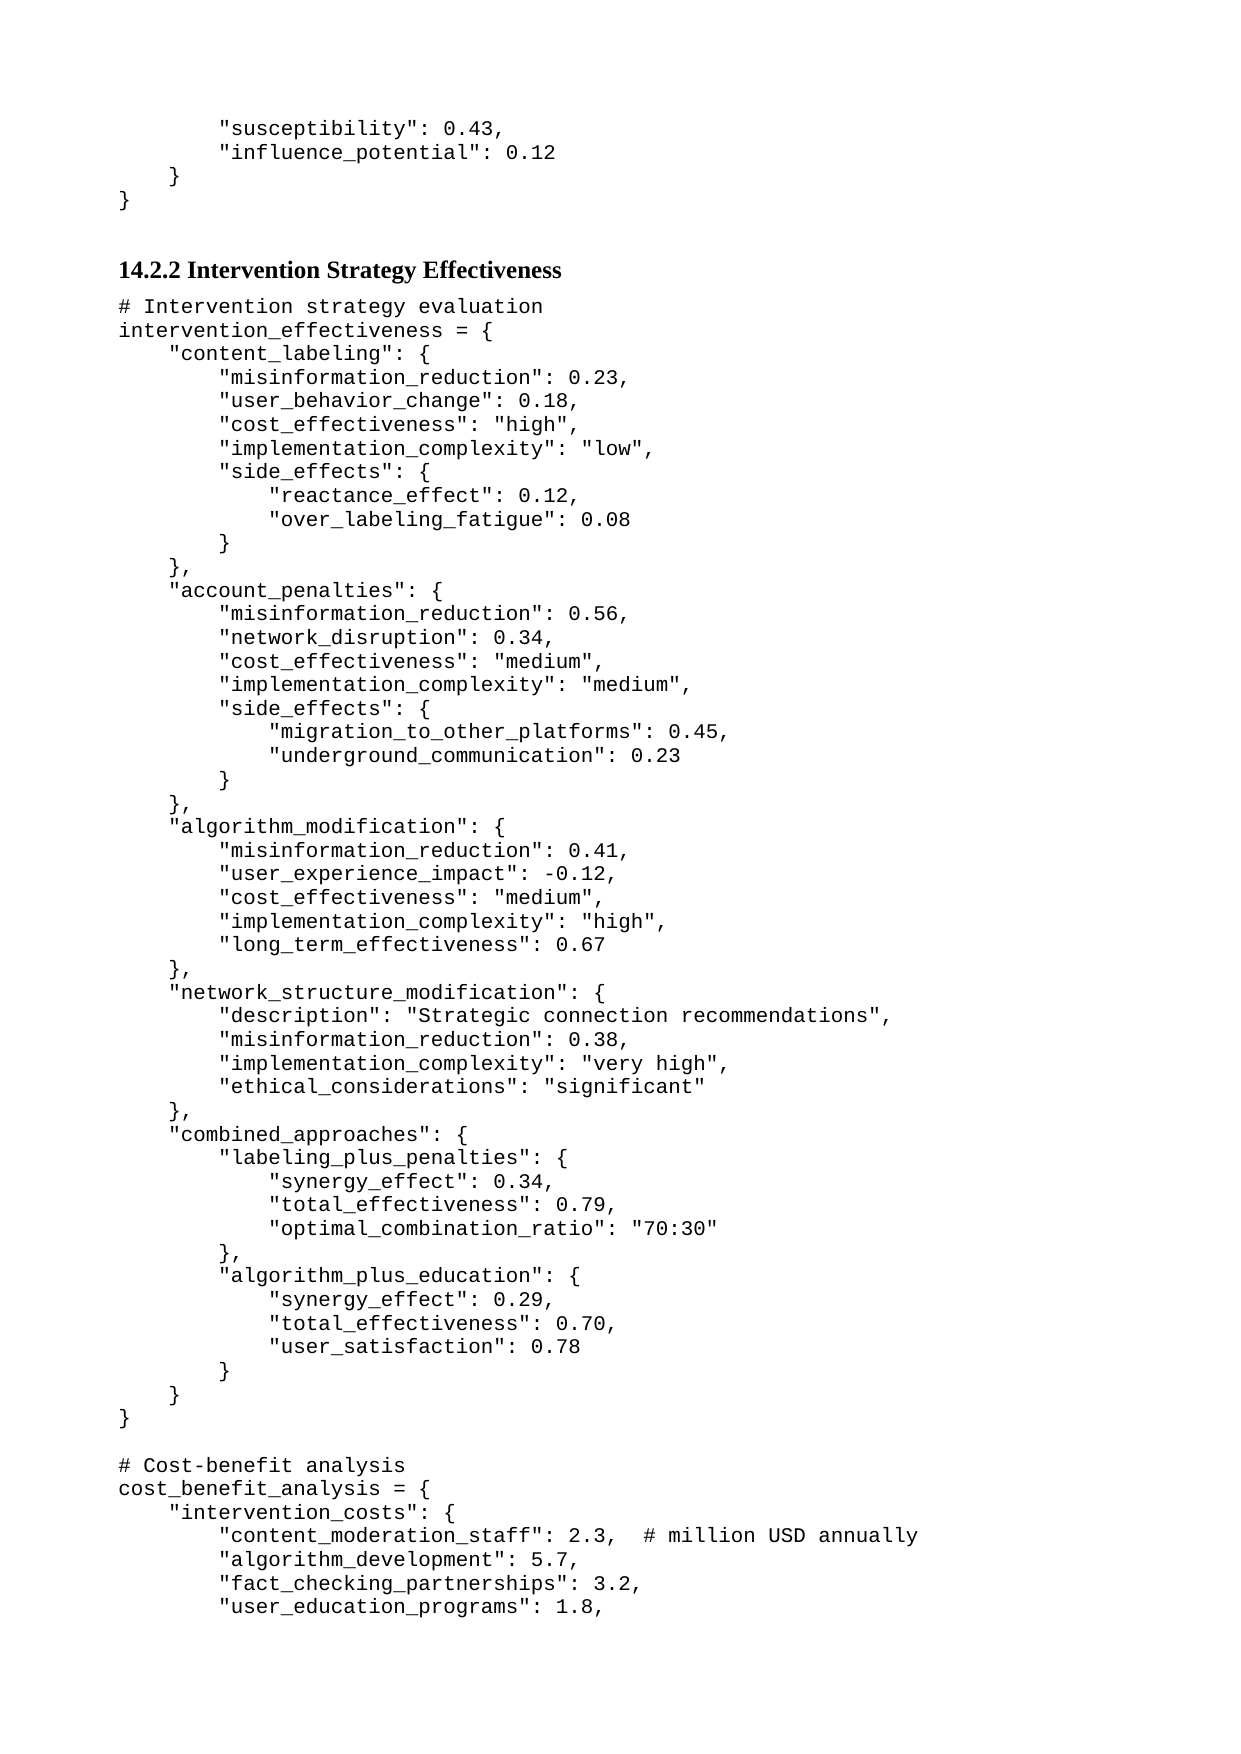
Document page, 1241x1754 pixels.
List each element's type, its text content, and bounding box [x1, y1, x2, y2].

text }, [118, 556, 1122, 580]
text "ethical_considerations": "significant" [118, 1076, 1122, 1100]
text "side_effects": { [118, 698, 1122, 722]
text "misinformation_reduction": 0.41, [118, 840, 1122, 863]
text } [118, 769, 1122, 792]
text "implementation_complexity": "high", [118, 911, 1122, 934]
text "content_labeling": { [118, 343, 1122, 367]
text "implementation_complexity": "medium", [118, 674, 1122, 698]
text "user_experience_impact": -0.12, [118, 863, 1122, 887]
text } [118, 189, 1122, 213]
text "susceptibility": 0.43, [118, 118, 1122, 142]
text "underground_communication": 0.23 [118, 745, 1122, 769]
text "reactance_effect": 0.12, [118, 485, 1122, 509]
text "network_disruption": 0.34, [118, 627, 1122, 651]
text "misinformation_reduction": 0.56, [118, 603, 1122, 627]
text "migration_to_other_platforms": 0.45, [118, 722, 1122, 745]
text "synergy_effect": 0.34, [118, 1171, 1122, 1194]
text }, [118, 1100, 1122, 1123]
text "combined_approaches": { [118, 1123, 1122, 1147]
text "intervention_costs": { [118, 1502, 1122, 1526]
text } [118, 1407, 1122, 1431]
text "total_effectiveness": 0.79, [118, 1194, 1122, 1218]
text "user_satisfaction": 0.78 [118, 1336, 1122, 1360]
text "misinformation_reduction": 0.38, [118, 1029, 1122, 1053]
text intervention_effectiveness = { [118, 319, 1122, 343]
text "implementation_complexity": "low", [118, 438, 1122, 461]
text "labeling_plus_penalties": { [118, 1147, 1122, 1171]
text "user_behavior_change": 0.18, [118, 391, 1122, 414]
text "user_education_programs": 1.8, [118, 1596, 1122, 1620]
text "total_effectiveness": 0.70, [118, 1313, 1122, 1336]
text } [118, 165, 1122, 189]
text "cost_effectiveness": "high", [118, 414, 1122, 438]
text "implementation_complexity": "very high", [118, 1053, 1122, 1076]
text "cost_effectiveness": "medium", [118, 651, 1122, 674]
text } [118, 1360, 1122, 1384]
text "optimal_combination_ratio": "70:30" [118, 1218, 1122, 1242]
text "cost_effectiveness": "medium", [118, 887, 1122, 911]
text "account_penalties": { [118, 580, 1122, 603]
text "algorithm_modification": { [118, 816, 1122, 840]
text "side_effects": { [118, 461, 1122, 485]
text "network_structure_modification": { [118, 982, 1122, 1005]
subtitle 14.2.2 Intervention Strategy Effectiveness [118, 255, 1122, 283]
text } [118, 532, 1122, 556]
text "long_term_effectiveness": 0.67 [118, 934, 1122, 958]
text } [118, 1384, 1122, 1407]
text # Intervention strategy evaluation [118, 296, 1122, 319]
text "algorithm_development": 5.7, [118, 1549, 1122, 1573]
text }, [118, 1242, 1122, 1265]
text "misinformation_reduction": 0.23, [118, 367, 1122, 391]
text }, [118, 792, 1122, 816]
text "content_moderation_staff": 2.3, # million USD annually [118, 1526, 1122, 1549]
text "description": "Strategic connection recommendations", [118, 1005, 1122, 1029]
text "synergy_effect": 0.29, [118, 1289, 1122, 1313]
text cost_benefit_analysis = { [118, 1478, 1122, 1502]
text # Cost-benefit analysis [118, 1454, 1122, 1478]
text "fact_checking_partnerships": 3.2, [118, 1573, 1122, 1596]
text "influence_potential": 0.12 [118, 142, 1122, 165]
text }, [118, 958, 1122, 982]
text "algorithm_plus_education": { [118, 1265, 1122, 1289]
text "over_labeling_fatigue": 0.08 [118, 509, 1122, 532]
